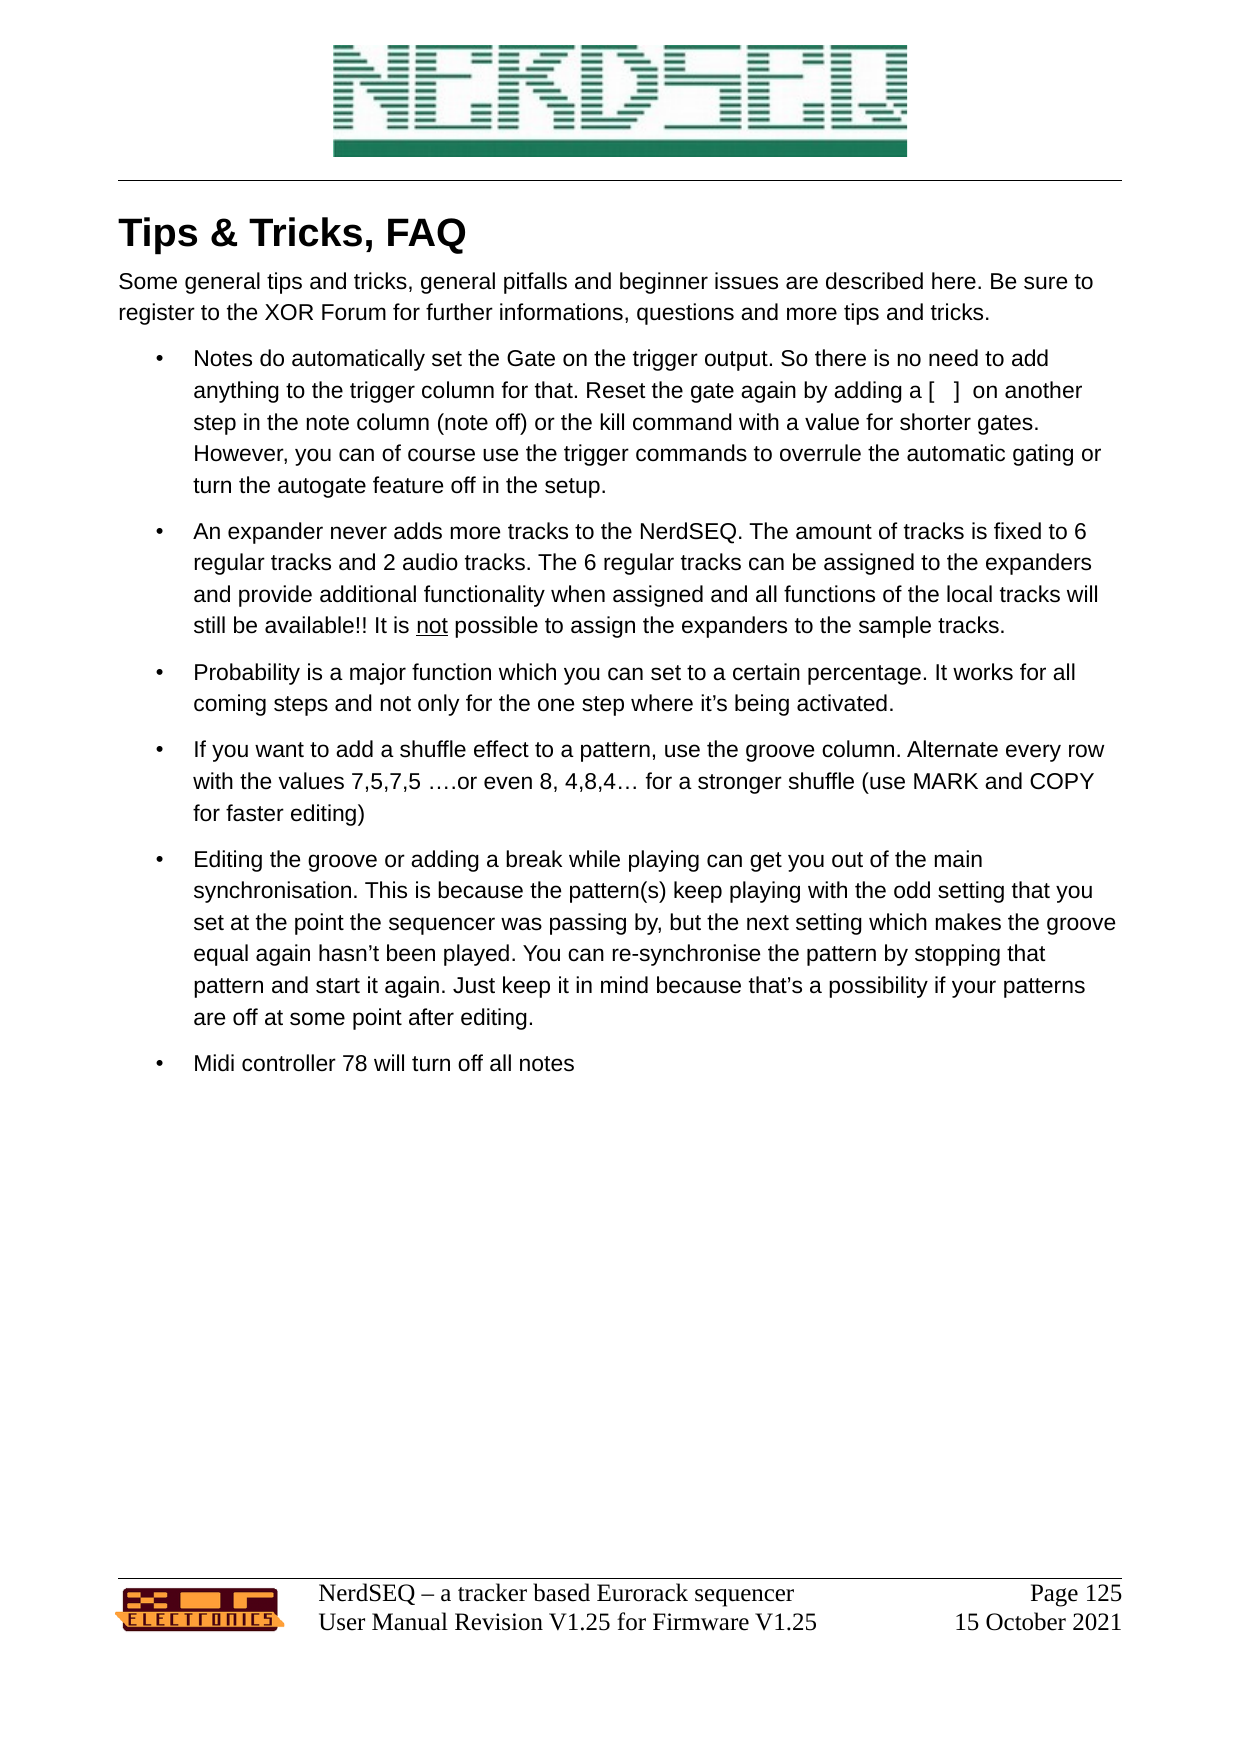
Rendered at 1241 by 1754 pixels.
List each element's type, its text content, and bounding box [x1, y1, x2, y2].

subtitle Tips & Tricks, FAQ [118, 209, 1122, 255]
list Notes do automatically set the Gate on the trigger output. So there is no need to add anything to the trigger column for that. Reset the gate again by adding a [ ] on another step in the note column (note off) or the kill command with a value for shorter gates. However, you can of course use the trigger commands to overrule the automatic gating or turn the autogate feature off in the setup. [156, 345, 1122, 498]
list Editing the groove or adding a break while playing can get you out of the main synchronisation. This is because the pattern(s) keep playing with the odd setting that you set at the point the sequencer was passing by, but the next setting which makes the groove equal again hasn’t been played. You can re-synchronise the pattern by stopping that pattern and start it again. Just keep it in mind because that’s a possibility if your patterns are off at some point after editing. [156, 846, 1122, 1030]
picture [115, 1584, 285, 1634]
list Probability is a major function which you can set to a certain percentage. It works for all coming steps and not only for the one step where it’s being activated. [156, 659, 1122, 717]
text Some general tips and tricks, general pitfalls and beginner issues are described here. Be sure to register to the XOR Forum for further informations, questions and more tips and tricks. [118, 268, 1122, 326]
list An expander never adds more tracks to the NerdSEQ. The amount of tracks is fixed to 6 regular tracks and 2 audio tracks. The 6 regular tracks can be assigned to the expanders and provide additional functionality when assigned and all functions of the local tracks will still be available!! It is not possible to assign the expanders to the sample tracks. [156, 518, 1122, 639]
picture [333, 45, 908, 157]
list If you want to add a shuffle effect to a pattern, use the groove column. Alternate every row with the values 7,5,7,5 ….or even 8, 4,8,4… for a stronger shuffle (use MARK and COPY for faster editing) [156, 736, 1122, 826]
list Midi controller 78 will turn off all notes [156, 1049, 1122, 1076]
